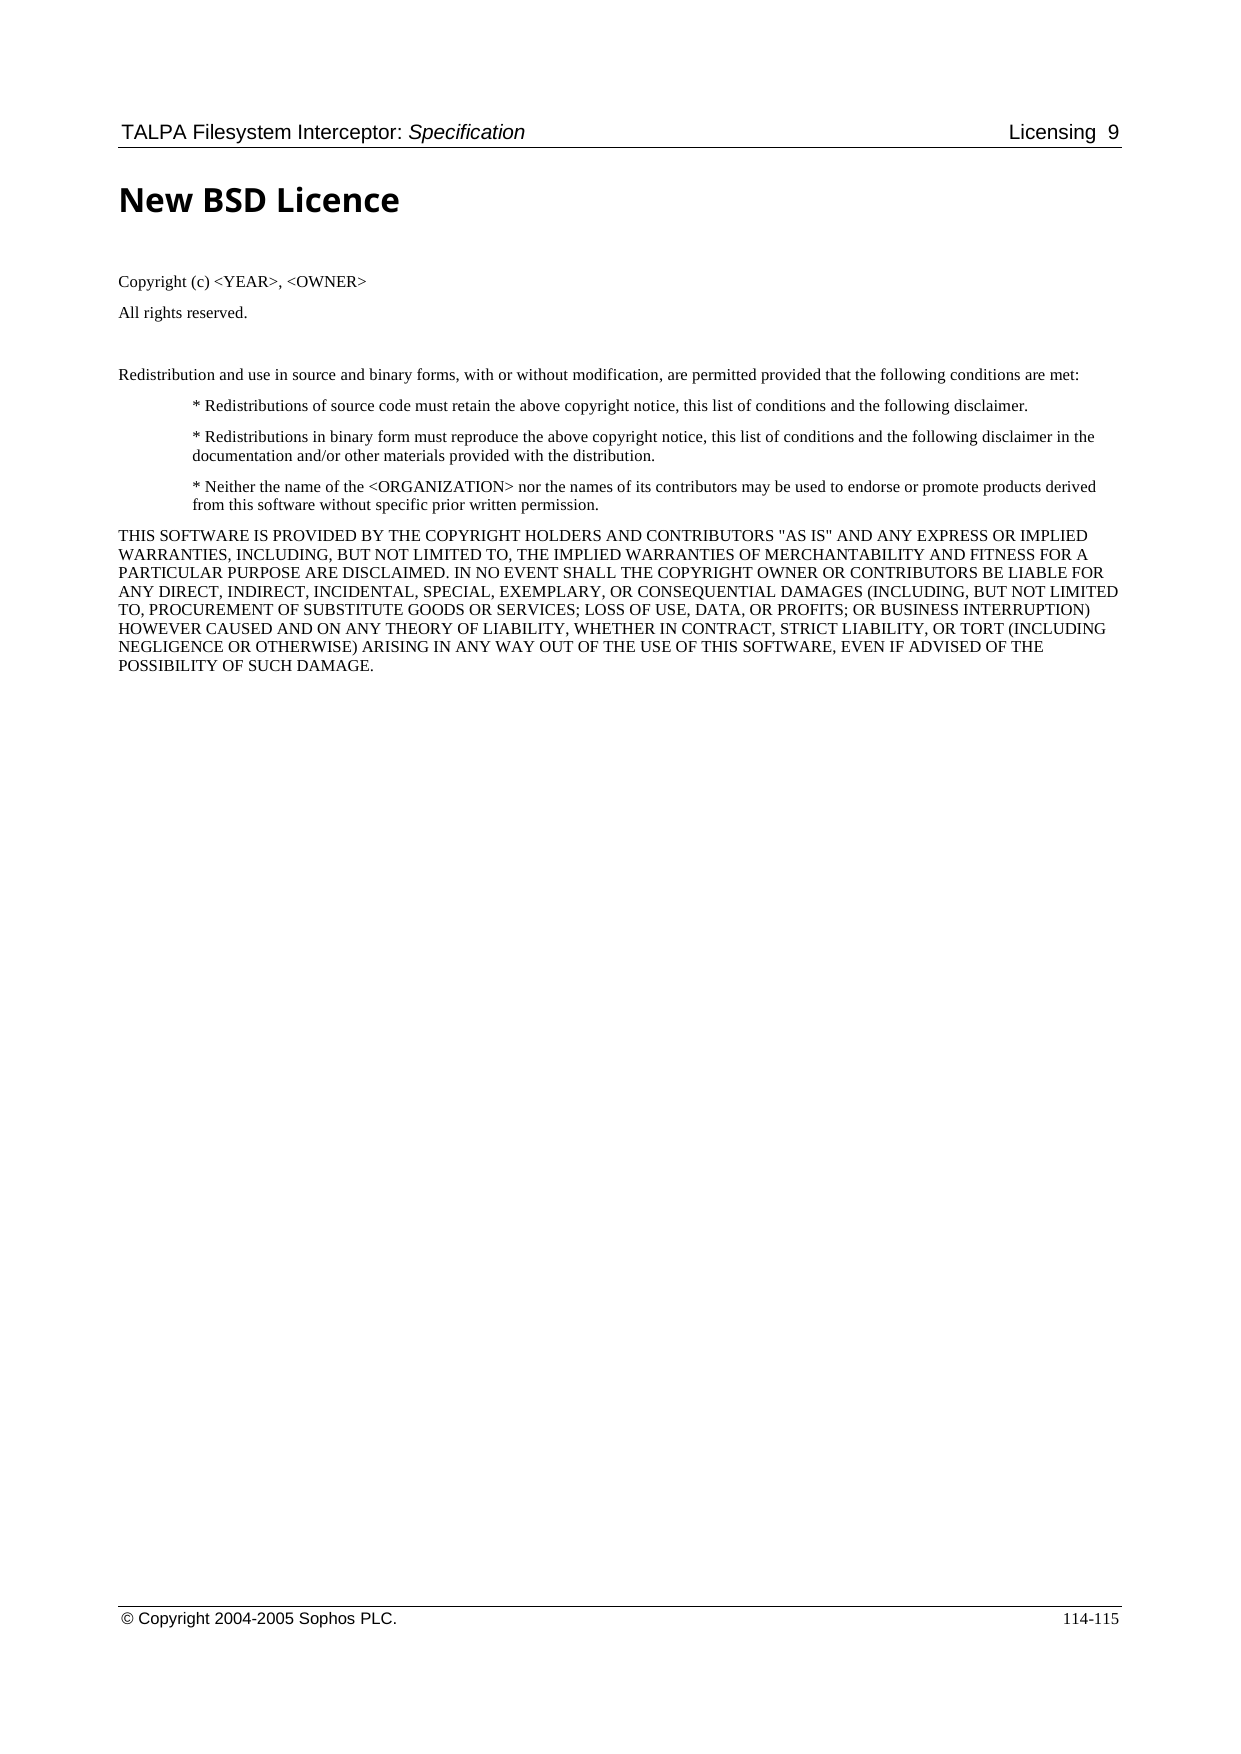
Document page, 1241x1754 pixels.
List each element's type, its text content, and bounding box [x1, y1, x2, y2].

text THIS SOFTWARE IS PROVIDED BY THE COPYRIGHT HOLDERS AND CONTRIBUTORS "AS IS" AND ANY EXPRESS OR IMPLIED WARRANTIES, INCLUDING, BUT NOT LIMITED TO, THE IMPLIED WARRANTIES OF MERCHANTABILITY AND FITNESS FOR A PARTICULAR PURPOSE ARE DISCLAIMED. IN NO EVENT SHALL THE COPYRIGHT OWNER OR CONTRIBUTORS BE LIABLE FOR ANY DIRECT, INDIRECT, INCIDENTAL, SPECIAL, EXEMPLARY, OR CONSEQUENTIAL DAMAGES (INCLUDING, BUT NOT LIMITED TO, PROCUREMENT OF SUBSTITUTE GOODS OR SERVICES; LOSS OF USE, DATA, OR PROFITS; OR BUSINESS INTERRUPTION) HOWEVER CAUSED AND ON ANY THEORY OF LIABILITY, WHETHER IN CONTRACT, STRICT LIABILITY, OR TORT (INCLUDING NEGLIGENCE OR OTHERWISE) ARISING IN ANY WAY OUT OF THE USE OF THIS SOFTWARE, EVEN IF ADVISED OF THE POSSIBILITY OF SUCH DAMAGE. [118, 527, 1122, 675]
text * Neither the name of the <ORGANIZATION> nor the names of its contributors may be used to endorse or promote products derived from this software without specific prior written permission. [192, 477, 1122, 514]
text Copyright (c) <YEAR>, <OWNER> [118, 272, 1122, 291]
text * Redistributions of source code must retain the above copyright notice, this list of conditions and the following disclaimer. [192, 396, 1122, 415]
text Redistribution and use in source and binary forms, with or without modification, are permitted provided that the following conditions are met: [118, 365, 1122, 384]
text * Redistributions in binary form must reproduce the above copyright notice, this list of conditions and the following disclaimer in the documentation and/or other materials provided with the distribution. [192, 427, 1122, 464]
subtitle New BSD Licence [118, 177, 1122, 222]
text All rights reserved. [118, 303, 1122, 322]
